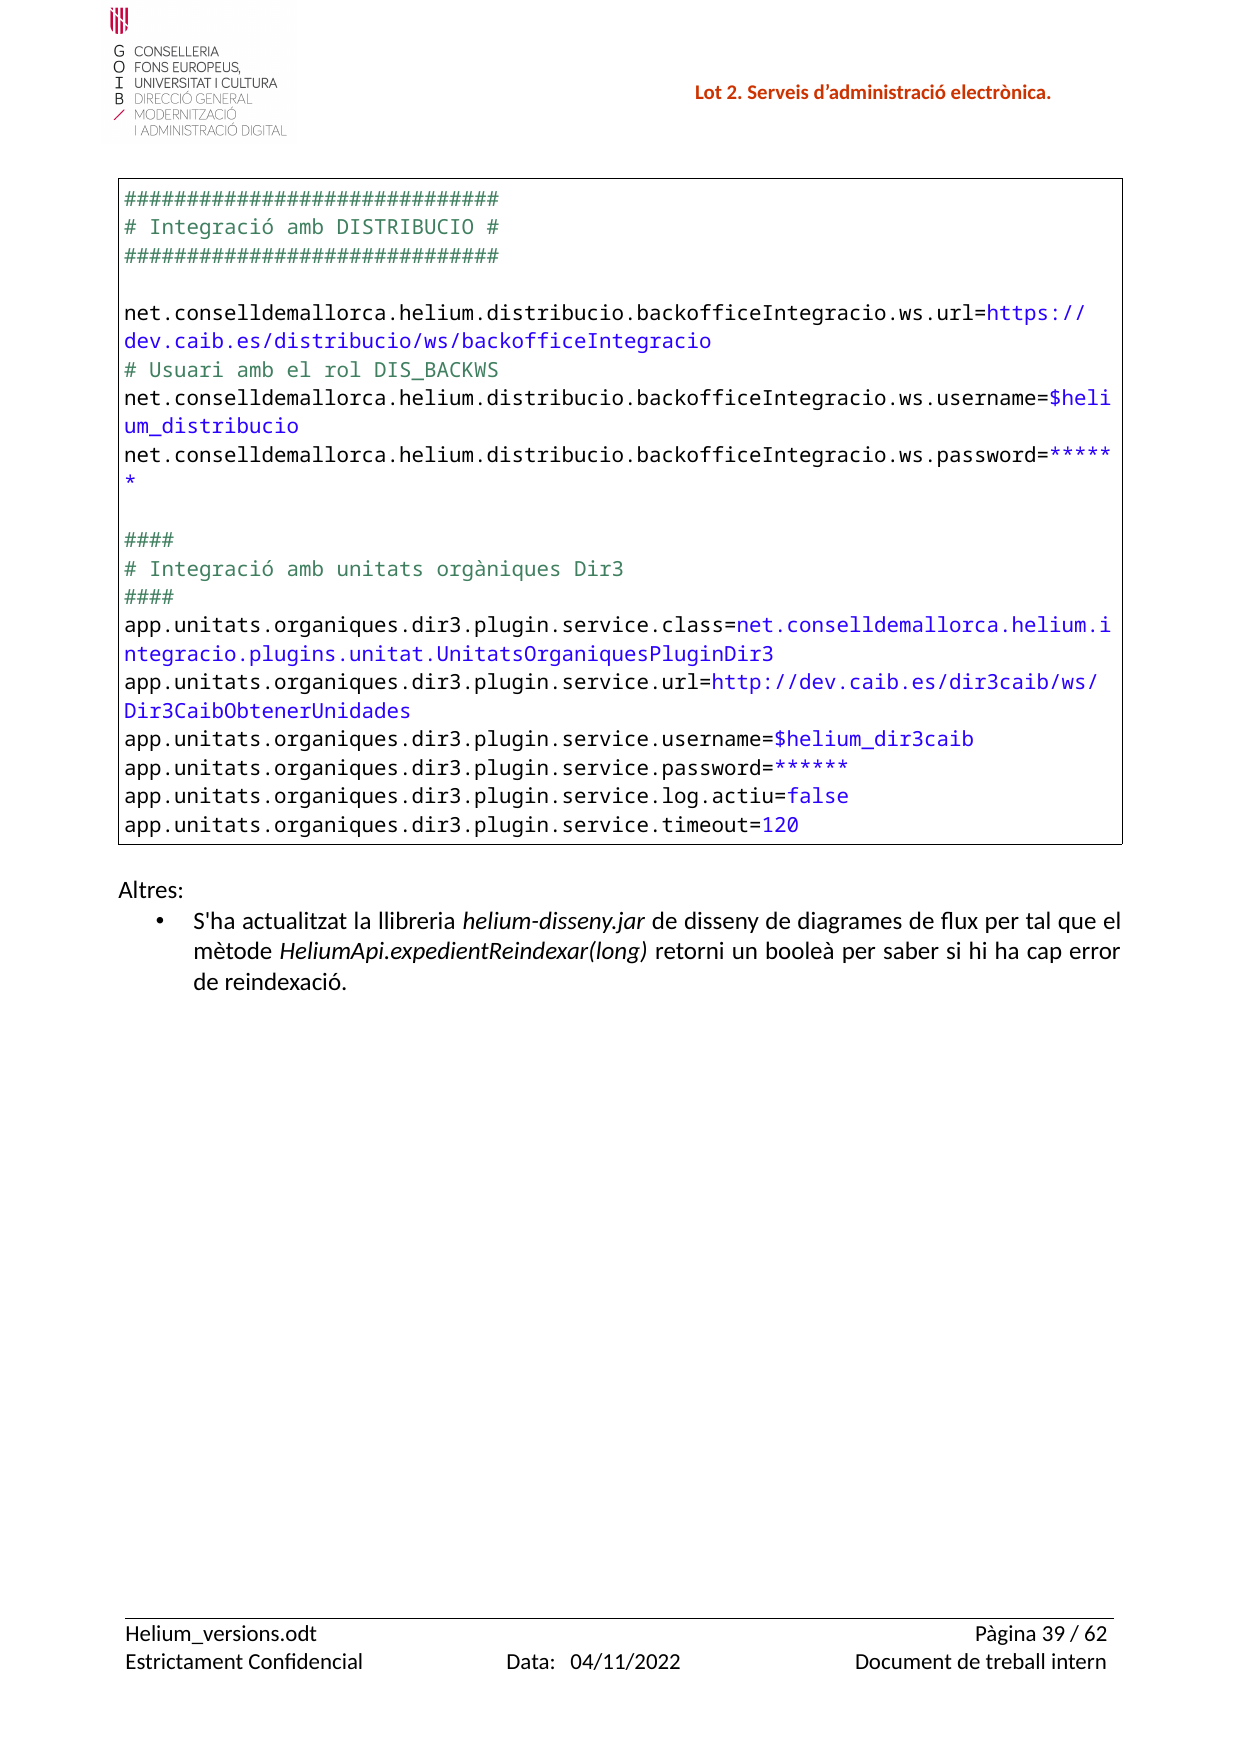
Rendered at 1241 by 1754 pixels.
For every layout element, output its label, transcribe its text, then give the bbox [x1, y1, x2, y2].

text Altres: [118, 874, 1122, 905]
picture [100, 0, 297, 144]
list S'ha actualitzat la llibreria helium-disseny.jar de disseny de diagrames de flux per tal que el mètode HeliumApi.expedientReindexar(long) retorni un booleà per saber si hi ha cap error de reindexació. [156, 905, 1122, 997]
table_header ############################## # Integració amb DISTRIBUCIO # ############################## net.conselldemallorca.helium.distribucio.backofficeIntegracio.ws.url=https://dev.caib.es/distribucio/ws/backofficeIntegracio # Usuari amb el rol DIS_BACKWS net.conselldemallorca.helium.distribucio.backofficeIntegracio.ws.username=$helium_distribucio net.conselldemallorca.helium.distribucio.backofficeIntegracio.ws.password=****** #### # Integració amb unitats orgàniques Dir3 #### app.unitats.organiques.dir3.plugin.service.class=net.conselldemallorca.helium.integracio.plugins.unitat.UnitatsOrganiquesPluginDir3 app.unitats.organiques.dir3.plugin.service.url=http://dev.caib.es/dir3caib/ws/Dir3CaibObtenerUnidades app.unitats.organiques.dir3.plugin.service.username=$helium_dir3caib app.unitats.organiques.dir3.plugin.service.password=****** app.unitats.organiques.dir3.plugin.service.log.actiu=false app.unitats.organiques.dir3.plugin.service.timeout=120 [119, 179, 1122, 844]
